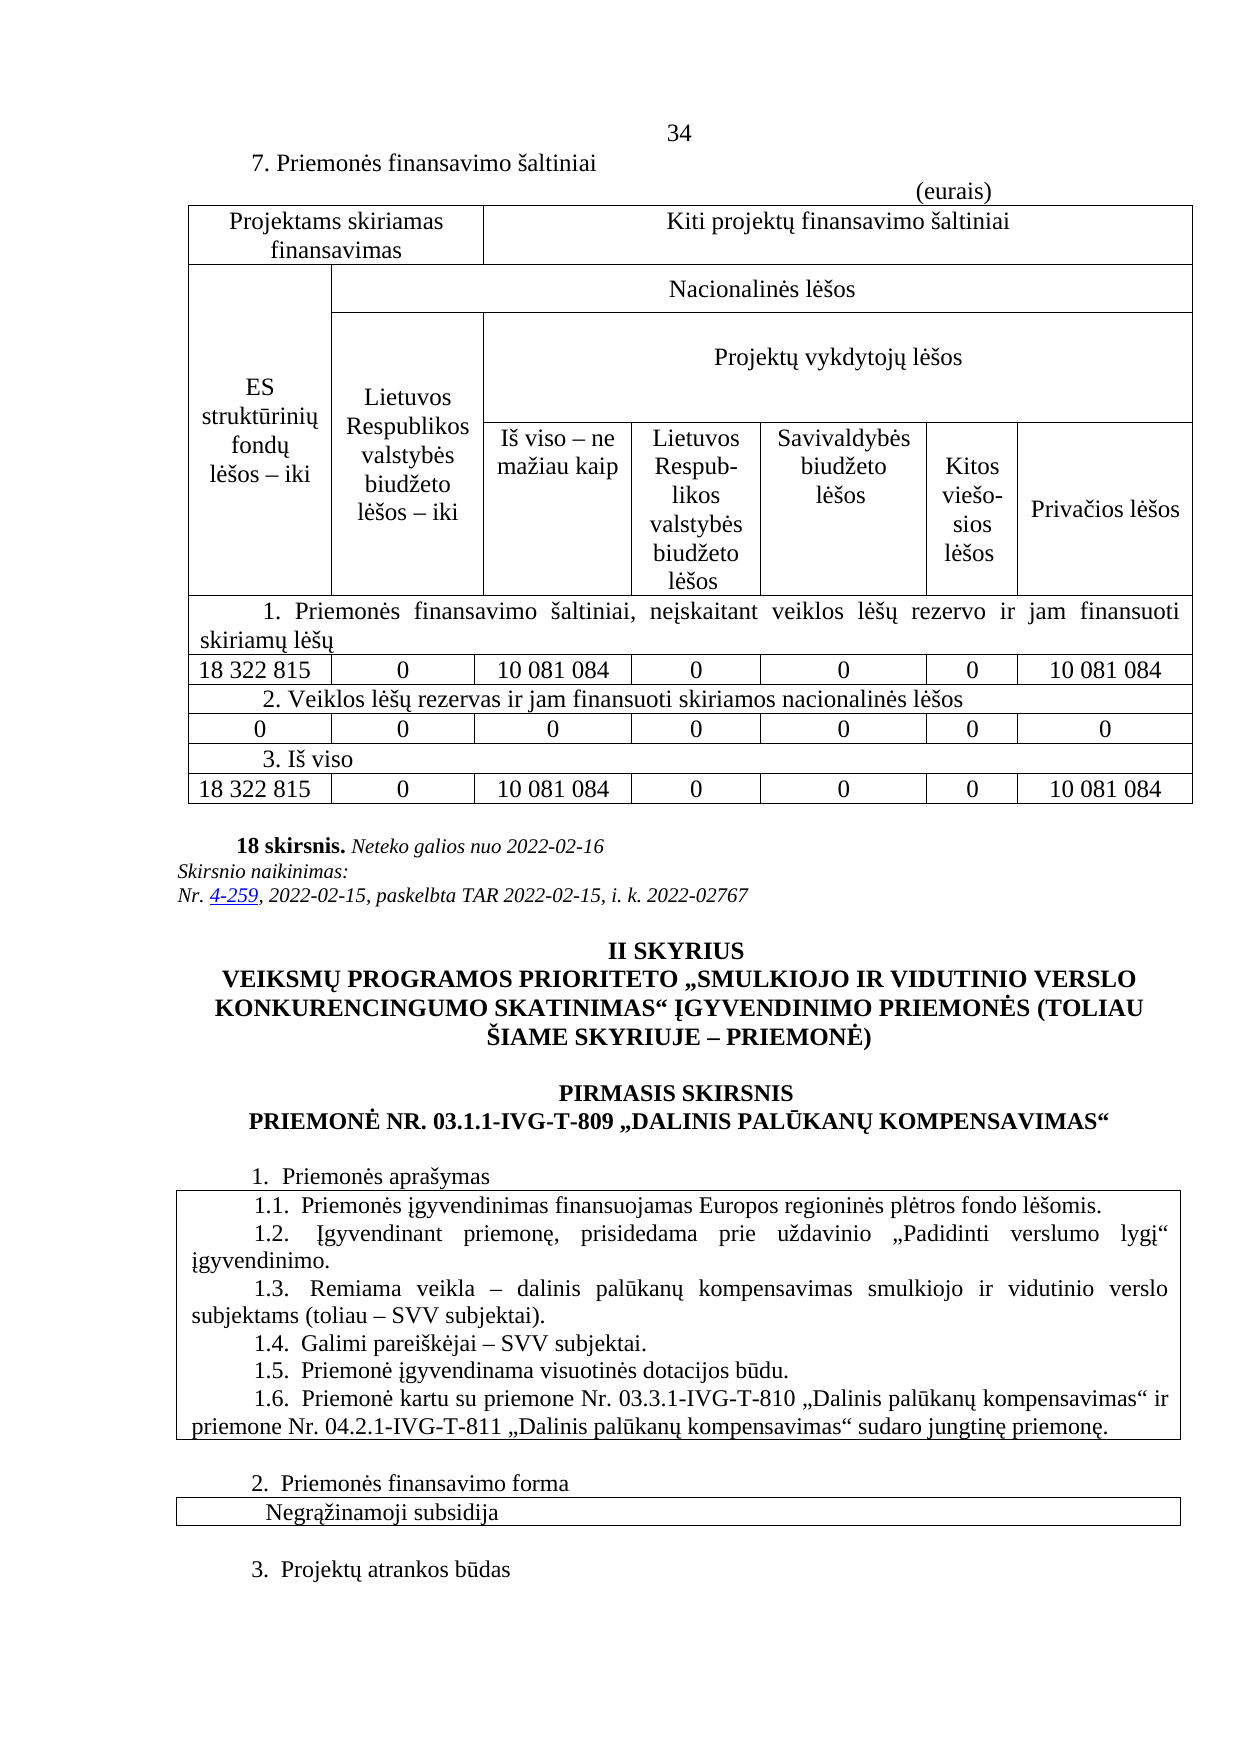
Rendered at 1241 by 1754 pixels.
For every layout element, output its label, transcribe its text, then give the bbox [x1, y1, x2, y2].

table_cell ES struktūrinių fondų lėšos – iki [189, 265, 331, 595]
text VEIKSMŲ PROGRAMOS PRIORITETO „SMULKIOJO IR VIDUTINIO VERSLO KONKURENCINGUMO SKATINIMAS“ ĮGYVENDINIMO PRIEMONĖS (TOLIAU ŠIAME SKYRIUJE – PRIEMONĖ) [177, 964, 1181, 1051]
table_cell 0 [189, 714, 331, 743]
table_cell 0 [475, 714, 631, 743]
text 7. Priemonės finansavimo šaltiniai [251, 148, 1181, 176]
text 1. Priemonės aprašymas [251, 1162, 1181, 1190]
table_header Kiti projektų finansavimo šaltiniai [484, 206, 1192, 264]
table_cell 0 [761, 714, 926, 743]
text Nr. 4-259, 2022-02-15, paskelbta TAR 2022-02-15, i. k. 2022-02767 [177, 883, 1181, 907]
table_cell 3. Iš viso [189, 744, 1192, 773]
text Skirsnio naikinimas: [177, 859, 1181, 883]
text (eurais) [177, 176, 1181, 205]
table_cell 0 [927, 655, 1017, 683]
table_cell 2. Veiklos lėšų rezervas ir jam finansuoti skiriamos nacionalinės lėšos [189, 685, 1192, 713]
table_cell 0 [332, 714, 474, 743]
table_header Negrąžinamoji subsidija [177, 1498, 1180, 1525]
table_cell 10 081 084 [475, 655, 631, 683]
table_cell 1.4. Galimi pareiškėjai – SVV subjektai. 1.5. Priemonė įgyvendinama visuotinės dotacijos būdu. [177, 1329, 1180, 1384]
table_cell 0 [927, 714, 1017, 743]
text II SKYRIUS [177, 936, 1181, 964]
table_cell 10 081 084 [1018, 774, 1192, 803]
table_cell 0 [332, 774, 474, 803]
table_cell 0 [632, 655, 760, 683]
table_cell 18 322 815 [189, 774, 331, 803]
table_cell 1. Priemonės finansavimo šaltiniai, neįskaitant veiklos lėšų rezervo ir jam finansuoti skiriamų lėšų [189, 596, 1192, 654]
table_cell 18 322 815 [189, 655, 331, 683]
table_header 1.1. Priemonės įgyvendinimas finansuojamas Europos regioninės plėtros fondo lėšomis. [177, 1191, 1180, 1218]
table_cell Savivaldybės biudžeto lėšos [761, 423, 926, 595]
text 2. Priemonės finansavimo forma [215, 1469, 1181, 1497]
text PRIEMONĖ NR. 03.1.1-IVG-T-809 „DALINIS PALŪKANŲ KOMPENSAVIMAS“ [177, 1107, 1181, 1135]
table_cell Iš viso – ne mažiau kaip [484, 423, 631, 595]
table_cell Privačios lėšos [1018, 423, 1192, 595]
table_cell 0 [632, 714, 760, 743]
table_cell 1.2. Įgyvendinant priemonę, prisidedama prie uždavinio „Padidinti verslumo lygį“ įgyvendinimo. [177, 1219, 1180, 1274]
table_cell 10 081 084 [1018, 655, 1192, 683]
text 3. Projektų atrankos būdas [215, 1555, 1181, 1583]
table_cell Lietuvos Respublikos valstybės biudžeto lėšos – iki [332, 313, 483, 595]
table_cell 0 [1018, 714, 1192, 743]
text 18 skirsnis. Neteko galios nuo 2022-02-16 [177, 832, 1181, 859]
table_cell 1.6. Priemonė kartu su priemone Nr. 03.3.1-IVG-T-810 „Dalinis palūkanų kompensavimas“ ir priemone Nr. 04.2.1-IVG-T-811 „Dalinis palūkanų kompensavimas“ sudaro jungtinę priemonę. [177, 1384, 1180, 1439]
table_cell Projektų vykdytojų lėšos [484, 313, 1192, 422]
table_cell 0 [332, 655, 474, 683]
table_cell Kitos viešo-sios lėšos [927, 423, 1017, 595]
table_cell 10 081 084 [475, 774, 631, 803]
text PIRMASIS SKIRSNIS [177, 1079, 1181, 1107]
table_cell 0 [761, 655, 926, 683]
table_cell Lietuvos Respub-likos valstybės biudžeto lėšos [632, 423, 760, 595]
table_cell 0 [761, 774, 926, 803]
table_cell 0 [632, 774, 760, 803]
table_cell Nacionalinės lėšos [332, 265, 1192, 312]
table_header Projektams skiriamas finansavimas [189, 206, 483, 264]
table_cell 0 [927, 774, 1017, 803]
table_cell 1.3. Remiama veikla – dalinis palūkanų kompensavimas smulkiojo ir vidutinio verslo subjektams (toliau – SVV subjektai). [177, 1274, 1180, 1329]
